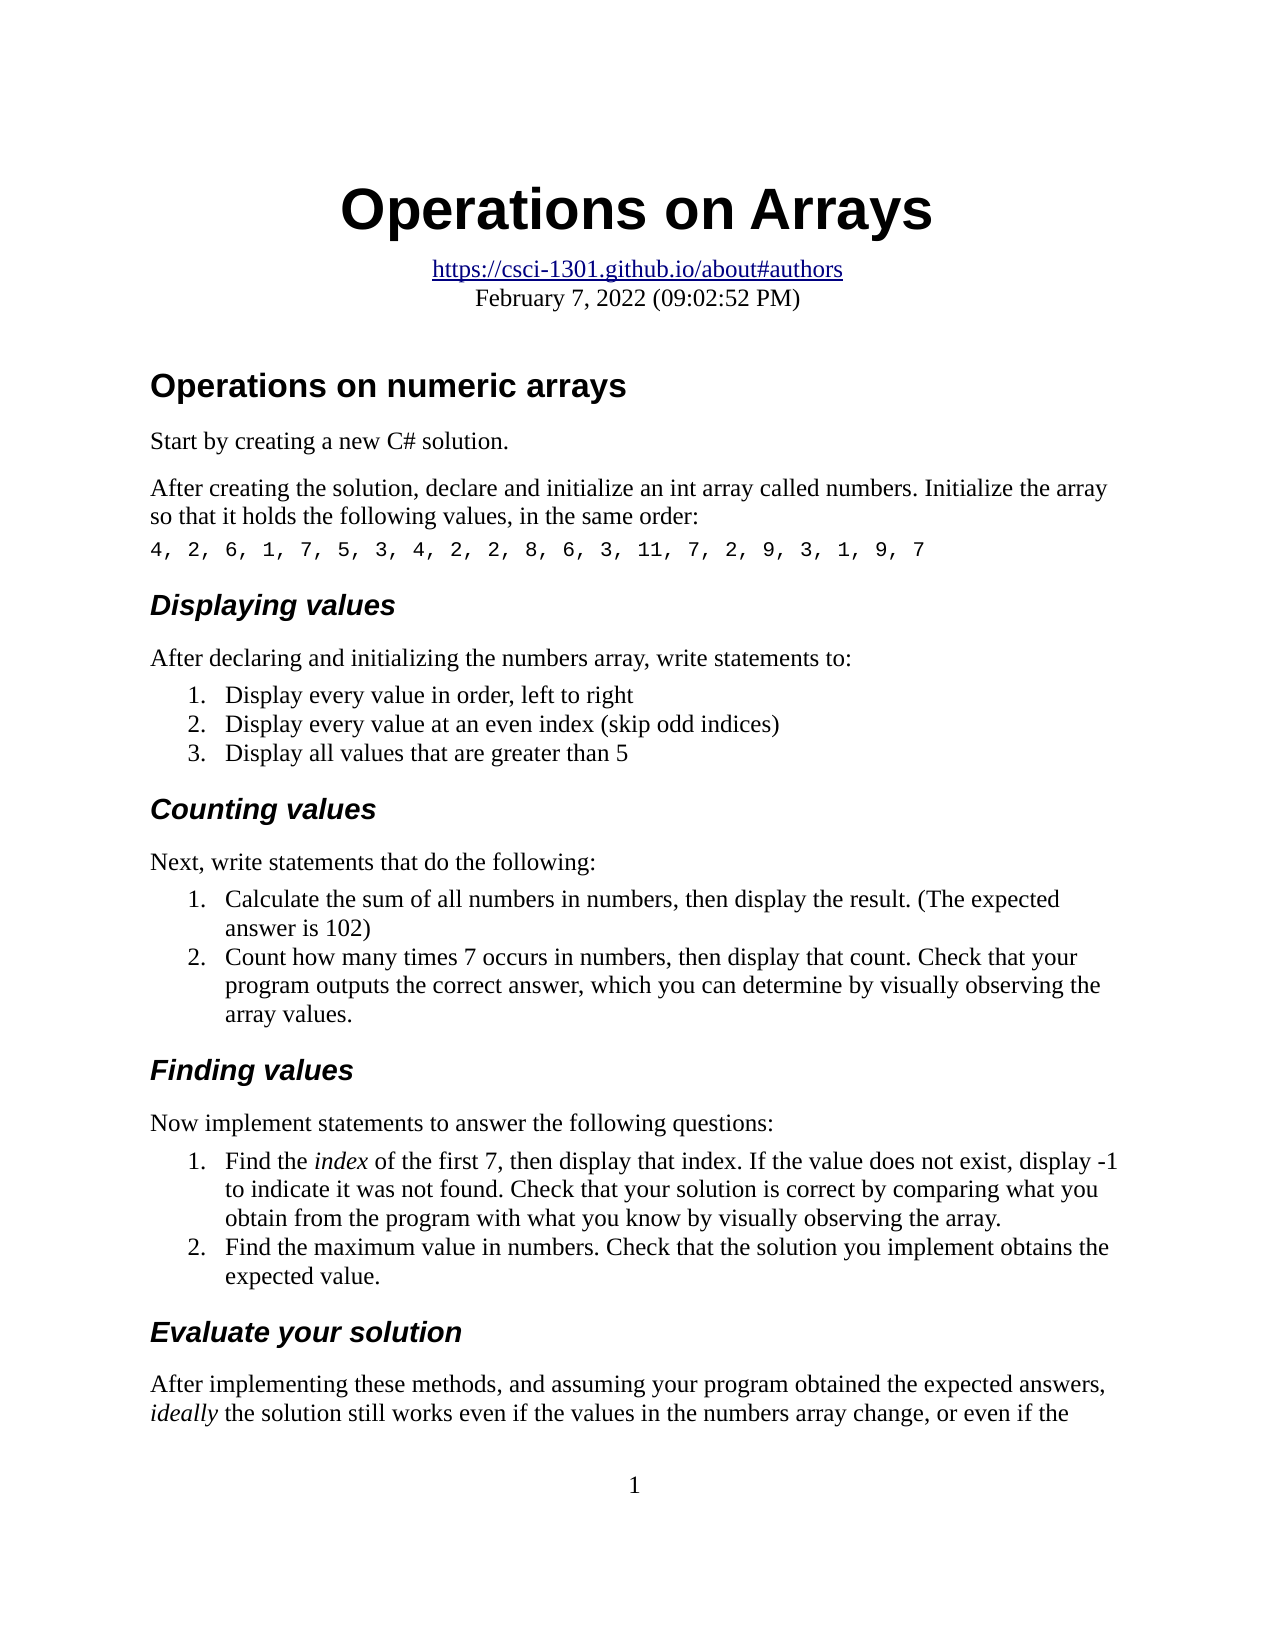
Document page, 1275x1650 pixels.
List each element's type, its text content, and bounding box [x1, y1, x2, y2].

list Find the index of the first 7, then display that index. If the value does not exist, display -1 to indicate it was not found. Check that your solution is correct by comparing what you obtain from the program with what you know by visually observing the array. [187, 1146, 1125, 1232]
text February 7, 2022 (09:02:52 PM) [150, 283, 1125, 312]
text After implementing these methods, and assuming your program obtained the expected answers, ideally the solution still works even if the values in the numbers array change, or even if the [150, 1369, 1125, 1427]
list Calculate the sum of all numbers in numbers, then display the result. (The expected answer is 102) [187, 884, 1125, 942]
list Display all values that are greater than 5 [187, 738, 1125, 767]
text After declaring and initializing the numbers array, write statements to: [150, 643, 1125, 671]
list Count how many times 7 occurs in numbers, then display that count. Check that your program outputs the correct answer, which you can determine by visually observing the array values. [187, 942, 1125, 1028]
list Display every value at an even index (skip odd indices) [187, 709, 1125, 738]
text Start by creating a new C# solution. [150, 426, 1125, 455]
list Display every value in order, left to right [187, 680, 1125, 709]
subtitle Evaluate your solution [150, 1314, 1125, 1348]
text Now implement statements to answer the following questions: [150, 1108, 1125, 1137]
text After creating the solution, declare and initialize an int array called numbers. Initialize the array so that it holds the following values, in the same order: [150, 473, 1125, 530]
title Operations on Arrays [150, 175, 1125, 242]
subtitle Displaying values [150, 588, 1125, 621]
subtitle Finding values [150, 1053, 1125, 1087]
subtitle Operations on numeric arrays [150, 366, 1125, 404]
subtitle Counting values [150, 792, 1125, 825]
list Find the maximum value in numbers. Check that the solution you implement obtains the expected value. [187, 1232, 1125, 1289]
text 4, 2, 6, 1, 7, 5, 3, 4, 2, 2, 8, 6, 3, 11, 7, 2, 9, 3, 1, 9, 7 [150, 539, 1125, 563]
text https://csci-1301.github.io/about#authors [150, 254, 1125, 283]
text Next, write statements that do the following: [150, 847, 1125, 875]
